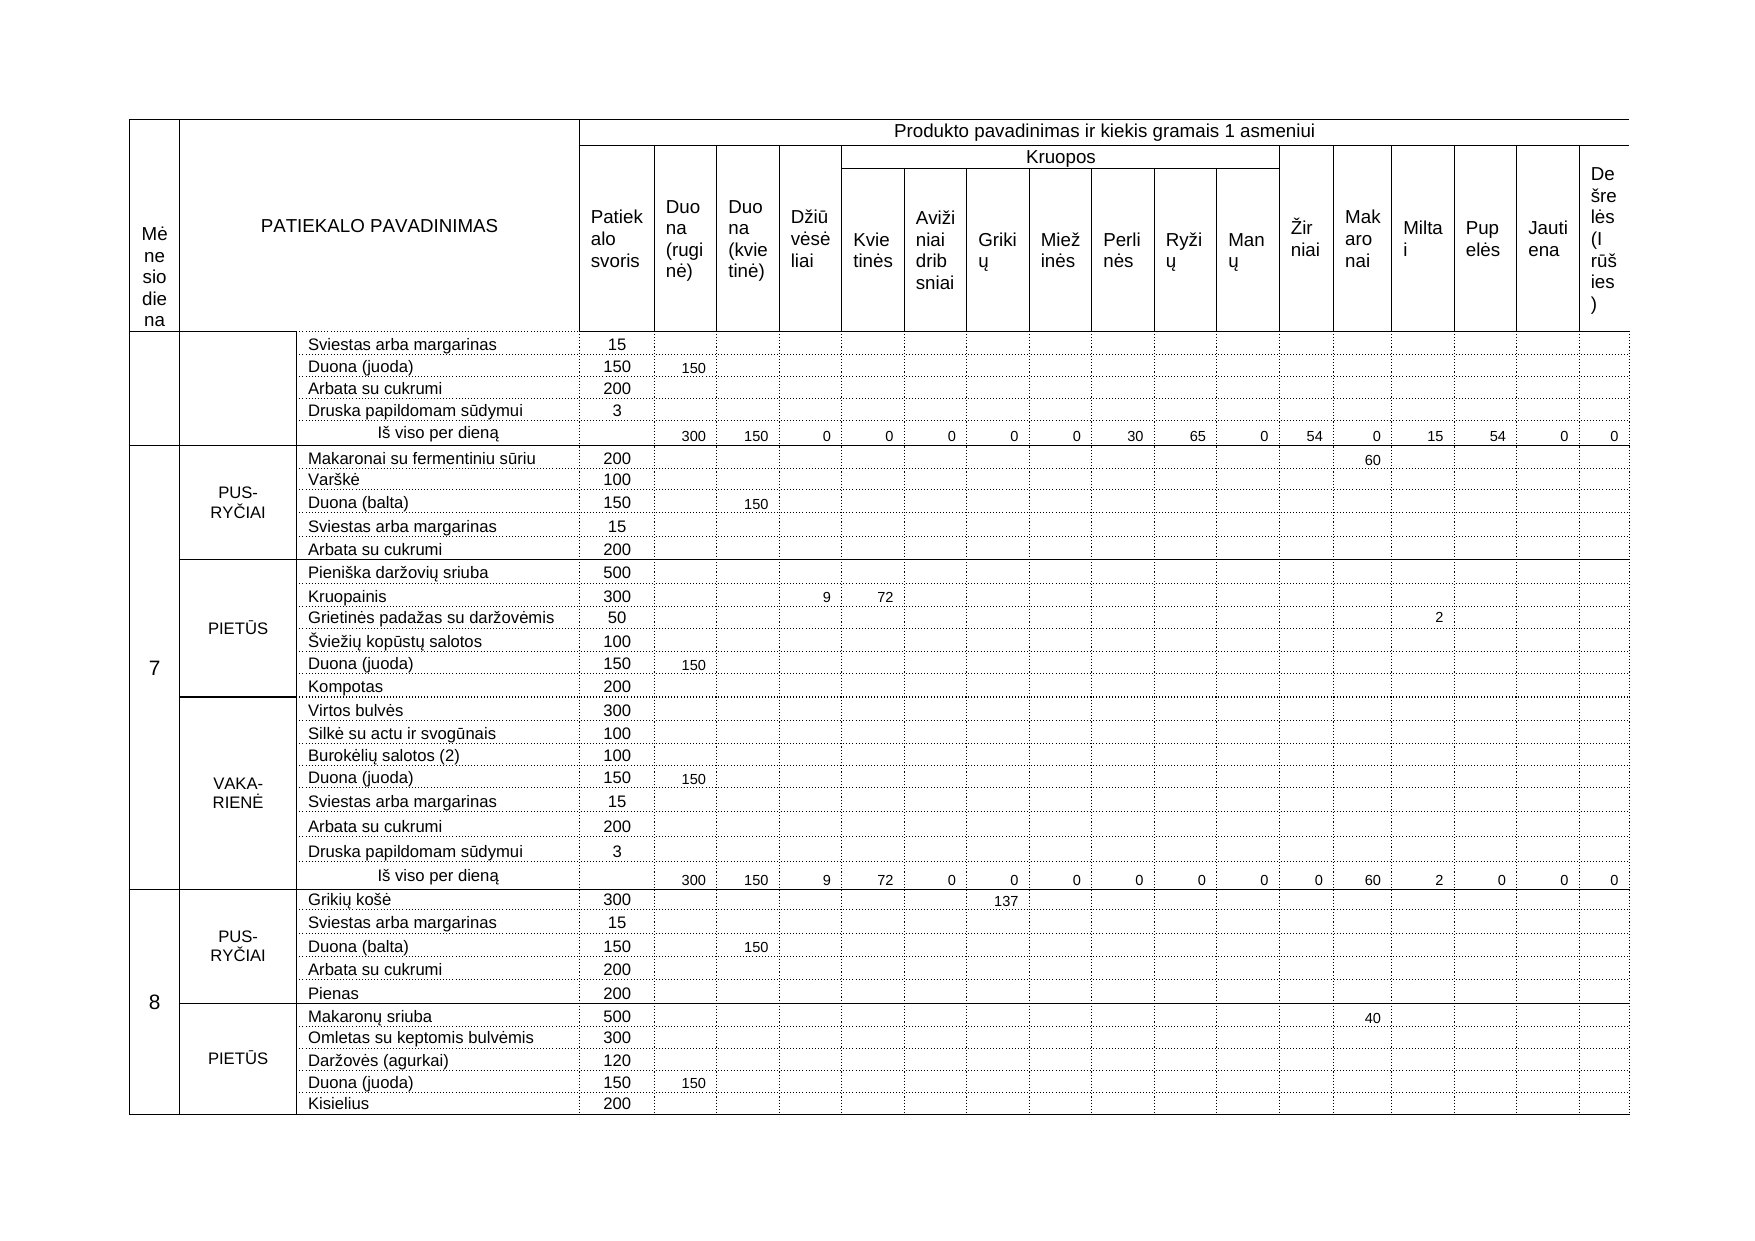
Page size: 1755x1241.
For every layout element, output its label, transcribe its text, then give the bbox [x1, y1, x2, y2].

table_cell [779, 512, 842, 536]
table_cell [779, 811, 842, 836]
table_cell Druska papildomam sūdymui [297, 836, 579, 861]
table_cell [842, 1004, 904, 1026]
table_cell 54 [1279, 420, 1334, 445]
table_cell [1334, 560, 1392, 582]
table_cell [779, 354, 842, 376]
table_cell [1517, 332, 1579, 354]
table_cell Žirniai [1280, 146, 1333, 331]
table_cell [717, 696, 779, 720]
table_cell [717, 536, 779, 559]
table_cell [1392, 628, 1454, 651]
table_cell [967, 446, 1029, 468]
table_cell 150 [717, 861, 779, 889]
table_cell 150 [579, 765, 654, 787]
table_cell [1029, 354, 1092, 376]
table_cell [904, 720, 967, 743]
table_cell 150 [654, 765, 717, 787]
table_cell [779, 651, 842, 673]
table_cell [967, 743, 1029, 765]
table_cell [1579, 909, 1629, 932]
table_cell VAKA- RIENĖ [180, 698, 296, 889]
table_cell [1029, 696, 1092, 720]
table_cell [1454, 606, 1517, 628]
table_cell [1454, 468, 1517, 489]
table_cell 0 [1029, 861, 1092, 889]
table_cell [1154, 468, 1217, 489]
table_cell [1392, 376, 1454, 398]
table_cell [1279, 332, 1334, 354]
table_cell [1579, 628, 1629, 651]
table_cell [904, 560, 967, 582]
table_cell [1154, 398, 1217, 420]
table_cell [1334, 398, 1392, 420]
table_cell [842, 560, 904, 582]
table_cell [967, 1004, 1029, 1026]
table_cell Druska papildomam sūdymui [297, 398, 579, 420]
table_cell [1217, 811, 1279, 836]
table_cell [1154, 979, 1217, 1003]
table_cell [1334, 651, 1392, 673]
table_cell [717, 583, 779, 606]
table_cell [1334, 354, 1392, 376]
table_cell [967, 536, 1029, 559]
table_cell [1154, 933, 1217, 956]
table_cell [842, 512, 904, 536]
table_cell [1279, 583, 1334, 606]
table_cell [1454, 909, 1517, 932]
table_cell [904, 536, 967, 559]
table_cell [1029, 468, 1092, 489]
table_cell [1092, 651, 1154, 673]
table_cell [1217, 583, 1279, 606]
table_cell [1092, 979, 1154, 1003]
table_cell [1454, 583, 1517, 606]
table_cell [1029, 1092, 1092, 1114]
table_cell 100 [579, 720, 654, 743]
table_cell [1517, 673, 1579, 696]
table_cell [654, 536, 717, 559]
table_cell [1579, 1092, 1629, 1114]
table_cell 8 [130, 890, 179, 1114]
table_cell [1579, 651, 1629, 673]
table_cell [1092, 720, 1154, 743]
table_cell [1517, 583, 1579, 606]
table_cell [1217, 489, 1279, 512]
table_cell 0 [1217, 861, 1279, 889]
table_cell [842, 332, 904, 354]
table_cell [1454, 332, 1517, 354]
table_cell [1334, 909, 1392, 932]
table_cell Miltai [1392, 146, 1454, 331]
table_cell 0 [904, 861, 967, 889]
table_cell [779, 1026, 842, 1048]
table_cell [842, 536, 904, 559]
table_cell [1092, 765, 1154, 787]
table_cell [1279, 628, 1334, 651]
table_cell Silkė su actu ir svogūnais [297, 720, 579, 743]
table_cell [1092, 628, 1154, 651]
table_cell [1217, 909, 1279, 932]
table_cell [1454, 1092, 1517, 1114]
table_cell [1092, 332, 1154, 354]
table_cell [1217, 765, 1279, 787]
table_cell [1217, 398, 1279, 420]
table_cell [654, 1048, 717, 1070]
table_cell Sviestas arba margarinas [297, 787, 579, 811]
table_cell 0 [842, 420, 904, 445]
table_cell [967, 720, 1029, 743]
table_cell [779, 673, 842, 696]
table_cell [1517, 787, 1579, 811]
table_cell 15 [579, 512, 654, 536]
table_cell [1517, 1070, 1579, 1092]
table_cell [904, 696, 967, 720]
table_cell [1154, 583, 1217, 606]
table_cell [1334, 489, 1392, 512]
table_cell 137 [967, 890, 1029, 909]
table_cell [1454, 673, 1517, 696]
table_cell 300 [654, 861, 717, 889]
table_cell [717, 651, 779, 673]
table_cell [967, 956, 1029, 979]
table_cell [904, 909, 967, 932]
table_cell [1579, 696, 1629, 720]
table_cell 150 [717, 489, 779, 512]
table_cell [1454, 354, 1517, 376]
table_cell [1029, 536, 1092, 559]
table_cell [1279, 787, 1334, 811]
table_cell [717, 628, 779, 651]
table_cell [1092, 583, 1154, 606]
table_cell [1092, 489, 1154, 512]
table_header Produkto pavadinimas ir kiekis gramais 1 asmeniui [580, 120, 1629, 145]
table_cell [1334, 606, 1392, 628]
table_cell [967, 811, 1029, 836]
table_cell [842, 933, 904, 956]
table_cell [1092, 673, 1154, 696]
table_cell [904, 933, 967, 956]
table_cell [1454, 979, 1517, 1003]
table_cell [1392, 1048, 1454, 1070]
table_cell [967, 651, 1029, 673]
table_cell [1579, 398, 1629, 420]
table_cell 150 [717, 933, 779, 956]
table_cell [1217, 1070, 1279, 1092]
table_cell Virtos bulvės [297, 696, 579, 720]
table_cell Arbata su cukrumi [297, 376, 579, 398]
table_cell [1092, 512, 1154, 536]
table_cell [717, 1026, 779, 1048]
table_cell [1517, 536, 1579, 559]
table_cell [1029, 560, 1092, 582]
table_cell [1454, 836, 1517, 861]
table_cell [1517, 489, 1579, 512]
table_cell [1092, 956, 1154, 979]
table_cell [1279, 1070, 1334, 1092]
table_cell [1154, 673, 1217, 696]
table_cell [779, 979, 842, 1003]
table_cell [1517, 979, 1579, 1003]
table_cell Arbata su cukrumi [297, 956, 579, 979]
table_cell [1454, 787, 1517, 811]
table_cell [1092, 933, 1154, 956]
table_cell [717, 512, 779, 536]
table_cell [1517, 836, 1579, 861]
table_cell PIETŪS [180, 1004, 296, 1114]
table_cell PUS- RYČIAI [180, 890, 296, 1003]
table_cell [1334, 468, 1392, 489]
table_cell [1392, 909, 1454, 932]
table_cell [1217, 720, 1279, 743]
table_cell [1392, 332, 1454, 354]
table_cell [1454, 933, 1517, 956]
table_cell [1154, 332, 1217, 354]
table_cell [1154, 1048, 1217, 1070]
table_cell Jautiena [1517, 146, 1579, 331]
table_cell [842, 765, 904, 787]
table_cell [1392, 933, 1454, 956]
table_cell [1517, 1092, 1579, 1114]
table_cell [1579, 720, 1629, 743]
table_cell [779, 560, 842, 582]
table_cell [1154, 956, 1217, 979]
table_cell Dešrelės (I rūšies) [1580, 146, 1629, 331]
table_cell [717, 811, 779, 836]
table_cell [1334, 979, 1392, 1003]
table_cell [1154, 354, 1217, 376]
table_cell [1579, 765, 1629, 787]
table_cell [1029, 743, 1092, 765]
table_cell 300 [579, 1026, 654, 1048]
table_cell [654, 696, 717, 720]
table_cell [904, 890, 967, 909]
table_cell [842, 1092, 904, 1114]
table_cell [1517, 909, 1579, 932]
table_cell [654, 890, 717, 909]
table_cell [1392, 651, 1454, 673]
table_cell [654, 673, 717, 696]
table_cell [717, 979, 779, 1003]
table_cell [1154, 536, 1217, 559]
table_cell [1334, 583, 1392, 606]
table_cell [842, 1048, 904, 1070]
table_cell [904, 446, 967, 468]
table_cell [1279, 979, 1334, 1003]
table_cell 2 [1392, 606, 1454, 628]
table_cell [1217, 979, 1279, 1003]
table_cell Daržovės (agurkai) [297, 1048, 579, 1070]
table_cell [779, 890, 842, 909]
table_cell [842, 890, 904, 909]
table_cell [654, 560, 717, 582]
table_cell [1334, 956, 1392, 979]
table_cell 150 [717, 420, 779, 445]
table_cell [842, 787, 904, 811]
table_cell [1579, 1026, 1629, 1048]
table_cell [1217, 651, 1279, 673]
table_cell 300 [654, 420, 717, 445]
table_cell [1217, 1092, 1279, 1114]
table_cell 0 [1579, 420, 1629, 445]
table_cell [842, 376, 904, 398]
table_cell [1392, 468, 1454, 489]
table_cell [654, 956, 717, 979]
table_cell [1279, 956, 1334, 979]
table_cell [1092, 787, 1154, 811]
table_cell [1334, 512, 1392, 536]
table_cell Iš viso per dieną [297, 420, 579, 445]
table_cell [1579, 489, 1629, 512]
table_cell [1334, 1092, 1392, 1114]
table_cell [654, 512, 717, 536]
table_cell [1579, 536, 1629, 559]
table_cell [1392, 1026, 1454, 1048]
table_cell [904, 956, 967, 979]
table_cell [1217, 787, 1279, 811]
table_cell [1334, 332, 1392, 354]
table_cell 200 [579, 446, 654, 468]
table_cell 0 [967, 861, 1029, 889]
table_cell [967, 489, 1029, 512]
table_cell [842, 606, 904, 628]
table_cell [904, 836, 967, 861]
table_cell [717, 720, 779, 743]
table_cell 300 [579, 890, 654, 909]
table_cell [1279, 1092, 1334, 1114]
table_cell Patiekalo svoris [580, 146, 654, 331]
table_cell [1217, 560, 1279, 582]
table_cell [1154, 720, 1217, 743]
table_cell 200 [579, 811, 654, 836]
table_cell [717, 1004, 779, 1026]
table_cell [1217, 536, 1279, 559]
table_cell [1092, 446, 1154, 468]
table_cell [654, 787, 717, 811]
table_cell [1154, 811, 1217, 836]
table_cell Grikių košė [297, 890, 579, 909]
table_cell [1392, 836, 1454, 861]
table_cell [1454, 1048, 1517, 1070]
table_cell [1154, 1026, 1217, 1048]
table_cell 0 [1517, 420, 1579, 445]
table_cell Pupelės [1455, 146, 1516, 331]
table_cell [1279, 560, 1334, 582]
table_cell 200 [579, 536, 654, 559]
table_cell [1154, 560, 1217, 582]
table_cell [1334, 1048, 1392, 1070]
table_cell [717, 332, 779, 354]
table_cell [779, 398, 842, 420]
table_cell [967, 979, 1029, 1003]
table_cell [1154, 836, 1217, 861]
table_cell [1092, 1092, 1154, 1114]
table_cell [967, 332, 1029, 354]
table_cell [1454, 628, 1517, 651]
table_cell 100 [579, 628, 654, 651]
table_cell [1392, 743, 1454, 765]
table_cell [1454, 956, 1517, 979]
table_cell [1154, 890, 1217, 909]
table_cell [1154, 1092, 1217, 1114]
table_cell [1092, 468, 1154, 489]
table_cell 2 [1392, 861, 1454, 889]
table_cell 0 [1334, 420, 1392, 445]
table_cell [1029, 376, 1092, 398]
table_cell [1154, 909, 1217, 932]
table_cell [1154, 743, 1217, 765]
table_cell 120 [579, 1048, 654, 1070]
table_cell [1279, 673, 1334, 696]
table_cell Duona (juoda) [297, 651, 579, 673]
table_cell [717, 743, 779, 765]
table_cell 15 [579, 332, 654, 354]
table_cell [1029, 933, 1092, 956]
table_cell [1454, 890, 1517, 909]
table_cell [717, 446, 779, 468]
table_cell [1092, 836, 1154, 861]
table_cell Duona (juoda) [297, 765, 579, 787]
table_cell 0 [1279, 861, 1334, 889]
table_cell [842, 651, 904, 673]
table_cell [1454, 765, 1517, 787]
table_cell [1092, 398, 1154, 420]
table_cell [1392, 696, 1454, 720]
table_cell [717, 560, 779, 582]
table_cell [1092, 909, 1154, 932]
table_cell [1029, 512, 1092, 536]
table_cell [1154, 446, 1217, 468]
table_cell Duona (balta) [297, 489, 579, 512]
table_cell [779, 376, 842, 398]
table_cell [904, 398, 967, 420]
table_cell [654, 332, 717, 354]
table_cell [1279, 836, 1334, 861]
table_cell Duona (juoda) [297, 1070, 579, 1092]
table_cell [967, 1070, 1029, 1092]
table_cell [1279, 536, 1334, 559]
table_cell [1217, 376, 1279, 398]
table_cell [779, 743, 842, 765]
table_cell [1579, 560, 1629, 582]
table_cell [1029, 489, 1092, 512]
table_cell Duona (kvietinė) [717, 146, 779, 331]
table_cell [1454, 1026, 1517, 1048]
table_cell [779, 933, 842, 956]
table_cell [1092, 354, 1154, 376]
table_cell [1517, 376, 1579, 398]
table_cell [1517, 1048, 1579, 1070]
table_cell [1154, 1070, 1217, 1092]
table_cell [1334, 836, 1392, 861]
table_cell [1029, 890, 1092, 909]
table_cell [904, 1026, 967, 1048]
table_cell Perlinės [1092, 169, 1154, 331]
table_cell [1392, 956, 1454, 979]
table_cell [654, 720, 717, 743]
table_cell [1217, 606, 1279, 628]
table_cell [779, 1004, 842, 1026]
table_cell [1579, 512, 1629, 536]
table_cell 40 [1334, 1004, 1392, 1026]
table_cell [1154, 489, 1217, 512]
table_cell [1029, 606, 1092, 628]
table_cell [1579, 468, 1629, 489]
table_cell [717, 836, 779, 861]
table_cell 54 [1454, 420, 1517, 445]
table_cell [1334, 811, 1392, 836]
table_cell [779, 1092, 842, 1114]
table_cell 3 [579, 398, 654, 420]
table_cell [654, 583, 717, 606]
table_cell Ryžių [1155, 169, 1216, 331]
table_cell [1454, 512, 1517, 536]
table_cell [1279, 720, 1334, 743]
table_cell 72 [842, 861, 904, 889]
table_cell [1579, 1048, 1629, 1070]
table_cell 150 [579, 1070, 654, 1092]
table_cell [1029, 909, 1092, 932]
table_cell [1217, 1026, 1279, 1048]
table_cell [654, 743, 717, 765]
table_cell [654, 811, 717, 836]
table_header Mėnesio diena [130, 120, 179, 331]
table_cell [842, 1070, 904, 1092]
table_cell [1154, 787, 1217, 811]
table_cell 0 [904, 420, 967, 445]
table_cell [1579, 933, 1629, 956]
table_cell Avižiniai dribsniai [905, 169, 966, 331]
table_cell [779, 787, 842, 811]
table_cell 200 [579, 1092, 654, 1114]
table_cell [1217, 468, 1279, 489]
table_cell [779, 536, 842, 559]
table_cell [1392, 787, 1454, 811]
table_cell [1392, 354, 1454, 376]
table_cell [1217, 673, 1279, 696]
table_cell 7 [130, 446, 179, 889]
table_cell [1279, 811, 1334, 836]
table_cell [904, 743, 967, 765]
table_cell [1517, 765, 1579, 787]
table_cell [1092, 606, 1154, 628]
table_cell [654, 376, 717, 398]
table_cell [904, 354, 967, 376]
table_cell [1279, 468, 1334, 489]
table_cell 0 [1517, 861, 1579, 889]
table_cell [967, 1026, 1029, 1048]
table_cell [779, 696, 842, 720]
table_cell [779, 956, 842, 979]
table_cell [1092, 536, 1154, 559]
table_cell [779, 468, 842, 489]
table_cell [1517, 1026, 1579, 1048]
table_cell [967, 560, 1029, 582]
table_cell [904, 787, 967, 811]
table_cell [1334, 376, 1392, 398]
table_cell [1454, 536, 1517, 559]
table_cell [1579, 1070, 1629, 1092]
table_cell [904, 811, 967, 836]
table_cell [1334, 890, 1392, 909]
table_cell [779, 628, 842, 651]
table_cell [1517, 743, 1579, 765]
table_cell [967, 398, 1029, 420]
table_cell 15 [1392, 420, 1454, 445]
table_cell Manų [1217, 169, 1279, 331]
table_cell 30 [1092, 420, 1154, 445]
table_cell 60 [1334, 446, 1392, 468]
table_cell [904, 651, 967, 673]
table_cell [1029, 651, 1092, 673]
table_cell 0 [1029, 420, 1092, 445]
table_cell [967, 673, 1029, 696]
table_cell [1154, 512, 1217, 536]
table_cell [1334, 933, 1392, 956]
table_cell [1092, 1070, 1154, 1092]
table_cell [579, 420, 654, 445]
table_cell Šviežių kopūstų salotos [297, 628, 579, 651]
table_cell [779, 765, 842, 787]
table_cell [967, 512, 1029, 536]
table_cell Kruopainis [297, 583, 579, 606]
table_cell [1279, 446, 1334, 468]
table_cell [904, 979, 967, 1003]
table_cell [1454, 560, 1517, 582]
table_cell [904, 1070, 967, 1092]
table_cell [1154, 651, 1217, 673]
table_cell [1029, 979, 1092, 1003]
table_cell [967, 1092, 1029, 1114]
table_cell [1279, 696, 1334, 720]
table_cell [1029, 1004, 1092, 1026]
table_cell [1029, 583, 1092, 606]
table_cell [1392, 1070, 1454, 1092]
table_cell [1454, 696, 1517, 720]
table_cell [1154, 628, 1217, 651]
table_cell Makaronai su fermentiniu sūriu [297, 446, 579, 468]
table_cell [717, 956, 779, 979]
table_cell [1579, 743, 1629, 765]
table_cell [1392, 1004, 1454, 1026]
table_cell [1517, 354, 1579, 376]
table_cell [579, 861, 654, 889]
table_cell Kompotas [297, 673, 579, 696]
table_cell 50 [579, 606, 654, 628]
table_cell [1517, 890, 1579, 909]
table_cell [717, 606, 779, 628]
table_cell [1517, 512, 1579, 536]
table_cell [130, 332, 179, 445]
table_cell [1454, 651, 1517, 673]
table_cell 300 [579, 696, 654, 720]
table_cell [1217, 332, 1279, 354]
table_cell [1334, 628, 1392, 651]
table_cell [1279, 909, 1334, 932]
table_cell [1279, 606, 1334, 628]
table_cell [1334, 765, 1392, 787]
table_cell [1092, 743, 1154, 765]
table_cell [717, 787, 779, 811]
table_cell [967, 354, 1029, 376]
table_cell [1392, 673, 1454, 696]
table_cell [654, 909, 717, 932]
table_cell Sviestas arba margarinas [297, 331, 579, 354]
table_cell 200 [579, 979, 654, 1003]
table_cell [842, 398, 904, 420]
table_cell [842, 446, 904, 468]
table_cell [842, 979, 904, 1003]
table_cell [1092, 560, 1154, 582]
table_cell Kvietinės [842, 169, 904, 331]
table_cell [779, 1070, 842, 1092]
table_cell [904, 765, 967, 787]
table_cell [1092, 696, 1154, 720]
table_cell Kisielius [297, 1092, 579, 1114]
table_cell [779, 909, 842, 932]
table_cell [967, 836, 1029, 861]
table_cell 500 [579, 560, 654, 582]
table_cell [654, 836, 717, 861]
table_cell [1392, 446, 1454, 468]
table_cell 15 [579, 787, 654, 811]
table_cell [1392, 720, 1454, 743]
table_cell [842, 836, 904, 861]
table_cell [1517, 811, 1579, 836]
table_cell [1517, 956, 1579, 979]
table_cell Duona (balta) [297, 933, 579, 956]
table_cell [654, 979, 717, 1003]
table_cell [1392, 398, 1454, 420]
table_cell [1579, 354, 1629, 376]
table_cell [717, 909, 779, 932]
table_cell [1392, 765, 1454, 787]
table_cell 100 [579, 468, 654, 489]
table_cell [967, 933, 1029, 956]
table_cell PUS- RYČIAI [180, 446, 296, 559]
table_cell 72 [842, 583, 904, 606]
table_cell [779, 606, 842, 628]
table_cell [1029, 673, 1092, 696]
table_cell [1092, 811, 1154, 836]
table_cell [967, 606, 1029, 628]
table_cell [1029, 836, 1092, 861]
table_cell [1029, 398, 1092, 420]
table_cell [1579, 836, 1629, 861]
table_cell [1217, 836, 1279, 861]
table_cell [654, 1092, 717, 1114]
table_cell 300 [579, 583, 654, 606]
table_cell [1092, 1026, 1154, 1048]
table_cell [1029, 1026, 1092, 1048]
table_cell [654, 489, 717, 512]
table_header PATIEKALO PAVADINIMAS [180, 120, 579, 331]
table_cell 500 [579, 1004, 654, 1026]
table_cell [1279, 743, 1334, 765]
table_cell [1029, 1048, 1092, 1070]
table_cell [842, 696, 904, 720]
table_cell [1217, 628, 1279, 651]
table_cell [1279, 512, 1334, 536]
table_cell [779, 446, 842, 468]
table_cell [1279, 1004, 1334, 1026]
table_cell [1517, 696, 1579, 720]
table_cell [717, 765, 779, 787]
table_cell [1454, 446, 1517, 468]
table_cell [1517, 468, 1579, 489]
table_cell [1217, 890, 1279, 909]
table_cell 200 [579, 956, 654, 979]
table_cell [1154, 606, 1217, 628]
table_cell [1279, 354, 1334, 376]
table_cell Makaronai [1334, 146, 1391, 331]
table_cell [1217, 354, 1279, 376]
table_cell 15 [579, 909, 654, 932]
table_cell 200 [579, 673, 654, 696]
table_cell [1217, 933, 1279, 956]
table_cell [1029, 787, 1092, 811]
table_cell Varškė [297, 468, 579, 489]
table_cell [1154, 1004, 1217, 1026]
table_cell [904, 1004, 967, 1026]
table_cell [1454, 376, 1517, 398]
table_cell 60 [1334, 861, 1392, 889]
table_cell [842, 909, 904, 932]
table_cell Džiūvėsėliai [780, 146, 841, 331]
table_cell Omletas su keptomis bulvėmis [297, 1026, 579, 1048]
table_cell [1154, 765, 1217, 787]
table_cell [1579, 376, 1629, 398]
table_cell Grikių [967, 169, 1029, 331]
table_cell [1392, 979, 1454, 1003]
table_cell 150 [579, 354, 654, 376]
table_cell [1392, 536, 1454, 559]
table_cell [1454, 489, 1517, 512]
table_cell [967, 628, 1029, 651]
table_cell [717, 354, 779, 376]
table_cell 9 [779, 583, 842, 606]
table_cell Burokėlių salotos (2) [297, 743, 579, 765]
table_cell [779, 332, 842, 354]
table_cell [654, 468, 717, 489]
table_cell [904, 1048, 967, 1070]
table_cell [1579, 956, 1629, 979]
table_cell [1217, 1004, 1279, 1026]
table_cell [1517, 720, 1579, 743]
table_cell [1517, 933, 1579, 956]
table_cell [1217, 446, 1279, 468]
table_cell [904, 1092, 967, 1114]
table_cell [904, 332, 967, 354]
table_cell [654, 628, 717, 651]
table_cell [1279, 376, 1334, 398]
table_cell [1217, 696, 1279, 720]
table_cell [654, 1004, 717, 1026]
table_cell [1517, 628, 1579, 651]
table_cell [1454, 1070, 1517, 1092]
table_cell Kruopos [842, 146, 1279, 168]
table_cell PIETŪS [180, 560, 296, 696]
table_cell [1334, 536, 1392, 559]
table_cell [1392, 811, 1454, 836]
table_cell [842, 811, 904, 836]
table_cell [654, 398, 717, 420]
table_cell [842, 956, 904, 979]
table_cell [1334, 673, 1392, 696]
table_cell [654, 606, 717, 628]
table_cell [1579, 583, 1629, 606]
table_cell [1454, 811, 1517, 836]
table_cell [1579, 979, 1629, 1003]
table_cell [779, 720, 842, 743]
table_cell [842, 354, 904, 376]
table_cell Pieniška daržovių sriuba [297, 560, 579, 582]
table_cell [1517, 446, 1579, 468]
table_cell [1029, 332, 1092, 354]
table_cell [717, 673, 779, 696]
table_cell [1092, 1048, 1154, 1070]
table_cell [1392, 512, 1454, 536]
table_cell 150 [654, 354, 717, 376]
table_cell [1217, 512, 1279, 536]
table_cell [967, 376, 1029, 398]
table_cell [1279, 651, 1334, 673]
table_cell 150 [654, 651, 717, 673]
table_cell [1279, 1026, 1334, 1048]
table_cell [967, 583, 1029, 606]
table_cell 200 [579, 376, 654, 398]
table_cell 3 [579, 836, 654, 861]
table_cell [779, 1048, 842, 1070]
table_cell [904, 376, 967, 398]
table_cell [1217, 956, 1279, 979]
table_cell [1579, 1004, 1629, 1026]
table_cell [1029, 720, 1092, 743]
table_cell [1334, 743, 1392, 765]
table_cell [904, 512, 967, 536]
table_cell [1454, 398, 1517, 420]
table_cell [654, 933, 717, 956]
table_cell [1517, 606, 1579, 628]
table_cell Pienas [297, 979, 579, 1003]
table_cell [1154, 376, 1217, 398]
table_cell [1279, 933, 1334, 956]
table_cell [904, 583, 967, 606]
table_cell [1334, 1026, 1392, 1048]
table_cell 100 [579, 743, 654, 765]
table_cell [967, 787, 1029, 811]
table_cell [717, 1048, 779, 1070]
table_cell [842, 468, 904, 489]
table_cell [842, 1026, 904, 1048]
table_cell [654, 446, 717, 468]
table_cell 0 [779, 420, 842, 445]
table_cell [1392, 890, 1454, 909]
table_cell [1392, 583, 1454, 606]
table_cell [904, 468, 967, 489]
table_cell [1454, 743, 1517, 765]
table_cell [842, 720, 904, 743]
table_cell Arbata su cukrumi [297, 536, 579, 559]
table_cell 0 [1092, 861, 1154, 889]
table_cell [904, 489, 967, 512]
table_cell [842, 628, 904, 651]
table_cell [967, 909, 1029, 932]
table_cell 0 [1217, 420, 1279, 445]
table_cell [842, 489, 904, 512]
table_cell [1579, 606, 1629, 628]
table_cell [1279, 489, 1334, 512]
table_cell [1279, 765, 1334, 787]
table_cell Duona (ruginė) [655, 146, 716, 331]
table_cell Sviestas arba margarinas [297, 512, 579, 536]
table_cell [1217, 1048, 1279, 1070]
table_cell 0 [1154, 861, 1217, 889]
table_cell [1334, 787, 1392, 811]
table_cell [654, 1026, 717, 1048]
table_cell [180, 332, 296, 445]
table_cell [1029, 1070, 1092, 1092]
table_cell [717, 468, 779, 489]
table_cell [1579, 446, 1629, 468]
table_cell Duona (juoda) [297, 354, 579, 376]
table_cell [1392, 489, 1454, 512]
table_cell [1392, 560, 1454, 582]
table_cell Arbata su cukrumi [297, 811, 579, 836]
table_cell 0 [967, 420, 1029, 445]
table_cell [1029, 811, 1092, 836]
table_cell [717, 376, 779, 398]
table_cell [1092, 1004, 1154, 1026]
table_cell [1454, 720, 1517, 743]
table_cell [967, 1048, 1029, 1070]
table_cell [1279, 1048, 1334, 1070]
table_cell 150 [579, 489, 654, 512]
table_cell Iš viso per dieną [297, 861, 579, 889]
table_cell 150 [579, 651, 654, 673]
table_cell [967, 468, 1029, 489]
table_cell [1579, 787, 1629, 811]
table_cell [842, 743, 904, 765]
table_cell [717, 890, 779, 909]
table_cell [904, 673, 967, 696]
table_cell [1579, 673, 1629, 696]
table_cell [1029, 765, 1092, 787]
table_cell 65 [1154, 420, 1217, 445]
table_cell [1279, 398, 1334, 420]
table_cell [1579, 332, 1629, 354]
table_cell [1334, 720, 1392, 743]
table_cell 0 [1579, 861, 1629, 889]
table_cell [1154, 696, 1217, 720]
table_cell [1392, 1092, 1454, 1114]
table_cell [1517, 398, 1579, 420]
table_cell [1029, 628, 1092, 651]
table_cell 9 [779, 861, 842, 889]
table_cell [1029, 956, 1092, 979]
table_cell 150 [654, 1070, 717, 1092]
table_cell [1092, 376, 1154, 398]
table_cell Sviestas arba margarinas [297, 909, 579, 932]
table_cell Grietinės padažas su daržovėmis [297, 606, 579, 628]
table_cell [904, 628, 967, 651]
table_cell [1279, 890, 1334, 909]
table_cell [1334, 1070, 1392, 1092]
table_cell [1217, 743, 1279, 765]
table_cell [967, 765, 1029, 787]
table_cell [967, 696, 1029, 720]
table_cell [1029, 446, 1092, 468]
table_cell [1334, 696, 1392, 720]
table_cell [779, 489, 842, 512]
table_cell [1517, 560, 1579, 582]
table_cell [717, 1092, 779, 1114]
table_cell [1579, 890, 1629, 909]
table_cell [779, 836, 842, 861]
table_cell [1092, 890, 1154, 909]
table_cell [1579, 811, 1629, 836]
table_cell Miežinės [1030, 169, 1091, 331]
table_cell [717, 398, 779, 420]
table_cell [1454, 1004, 1517, 1026]
table_cell Makaronų sriuba [297, 1004, 579, 1026]
table_cell [1517, 651, 1579, 673]
table_cell 150 [579, 933, 654, 956]
table_cell 0 [1454, 861, 1517, 889]
table_cell [842, 673, 904, 696]
table_cell [904, 606, 967, 628]
table_cell [717, 1070, 779, 1092]
table_cell [1517, 1004, 1579, 1026]
